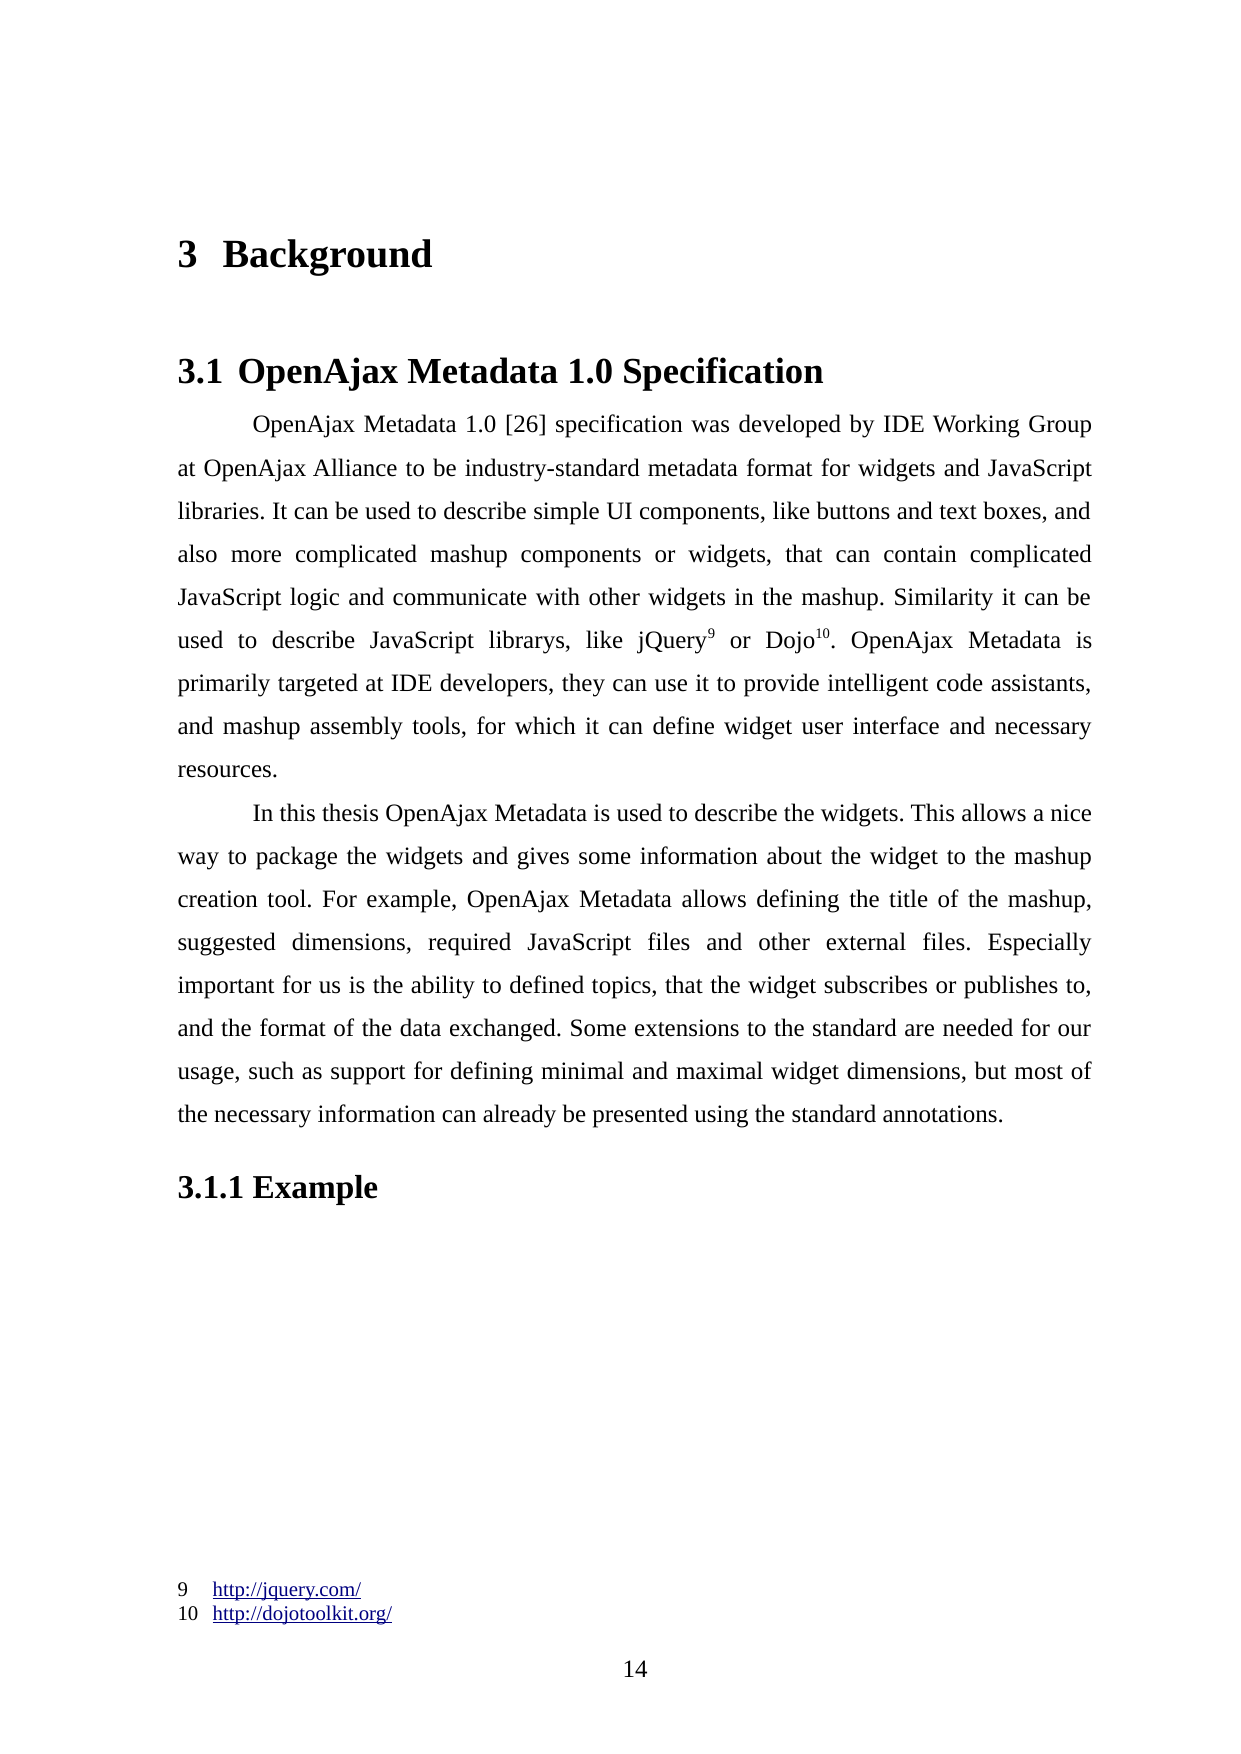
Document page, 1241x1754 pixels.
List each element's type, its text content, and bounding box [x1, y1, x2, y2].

text http://dojotoolkit.org/ [177, 1601, 1093, 1625]
subtitle Example [177, 1168, 1093, 1206]
text http://jquery.com/ [177, 1577, 1093, 1601]
text OpenAjax Metadata 1.0 [26] specification was developed by IDE Working Group at OpenAjax Alliance to be industry-standard metadata format for widgets and JavaScript libraries. It can be used to describe simple UI components, like buttons and text boxes, and also more complicated mashup components or widgets, that can contain complicated JavaScript logic and communicate with other widgets in the mashup. Similarity it can be used to describe JavaScript librarys, like jQuery or Dojo. OpenAjax Metadata is primarily targeted at IDE developers, they can use it to provide intelligent code assistants, and mashup assembly tools, for which it can define widget user interface and necessary resources. [177, 409, 1093, 783]
subtitle OpenAjax Metadata 1.0 Specification [177, 349, 1093, 391]
text In this thesis OpenAjax Metadata is used to describe the widgets. This allows a nice way to package the widgets and gives some information about the widget to the mashup creation tool. For example, OpenAjax Metadata allows defining the title of the mashup, suggested dimensions, required JavaScript files and other external files. Especially important for us is the ability to defined topics, that the widget subscribes or publishes to, and the format of the data exchanged. Some extensions to the standard are needed for our usage, such as support for defining minimal and maximal widget dimensions, but most of the necessary information can already be presented using the standard annotations. [177, 798, 1093, 1128]
subtitle Background [177, 231, 1093, 277]
